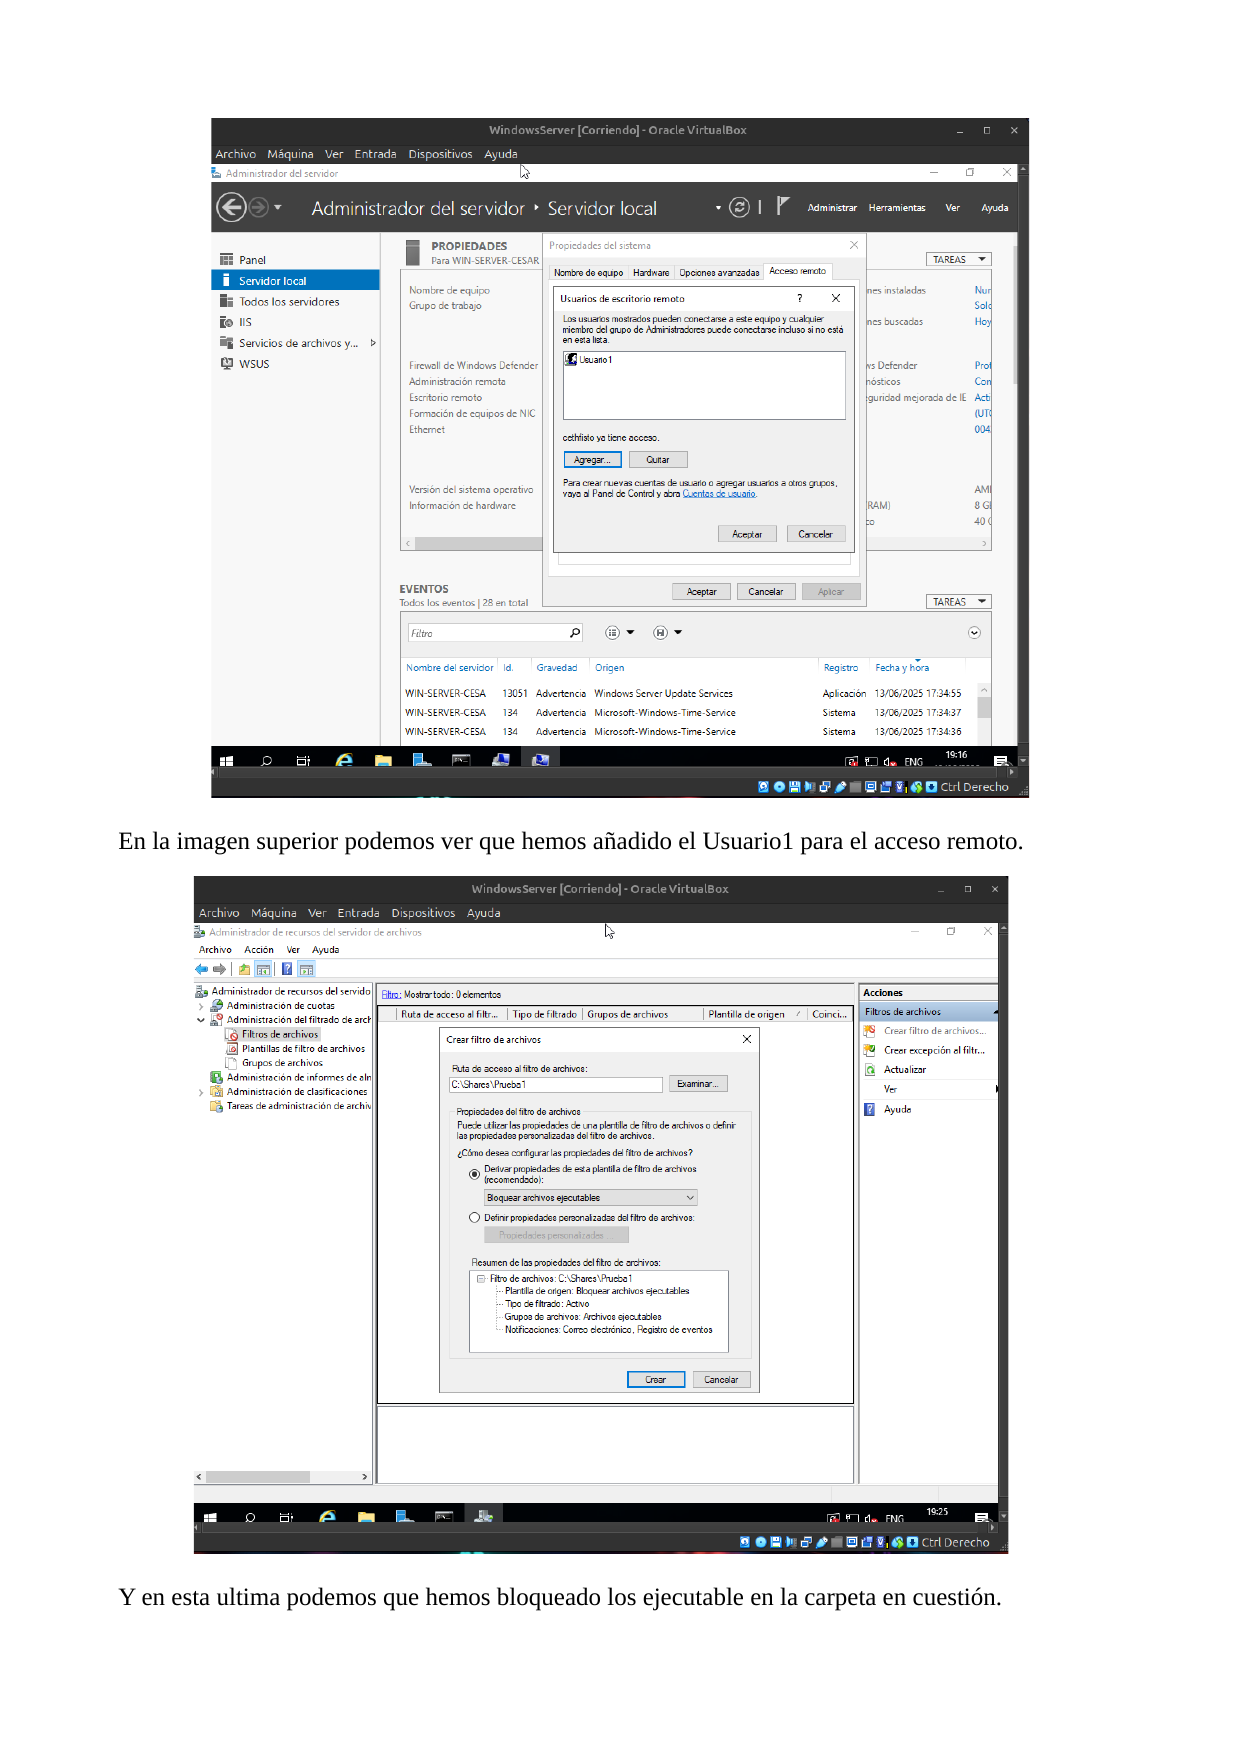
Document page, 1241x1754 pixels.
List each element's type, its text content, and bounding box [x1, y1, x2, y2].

text En la imagen superior podemos ver que hemos añadido el Usuario1 para el acceso remoto. [118, 826, 1122, 855]
picture [193, 876, 1009, 1554]
text Y en esta ultima podemos que hemos bloqueado los ejecutable en la carpeta en cuestión. [118, 1582, 1122, 1611]
picture [211, 118, 1030, 798]
